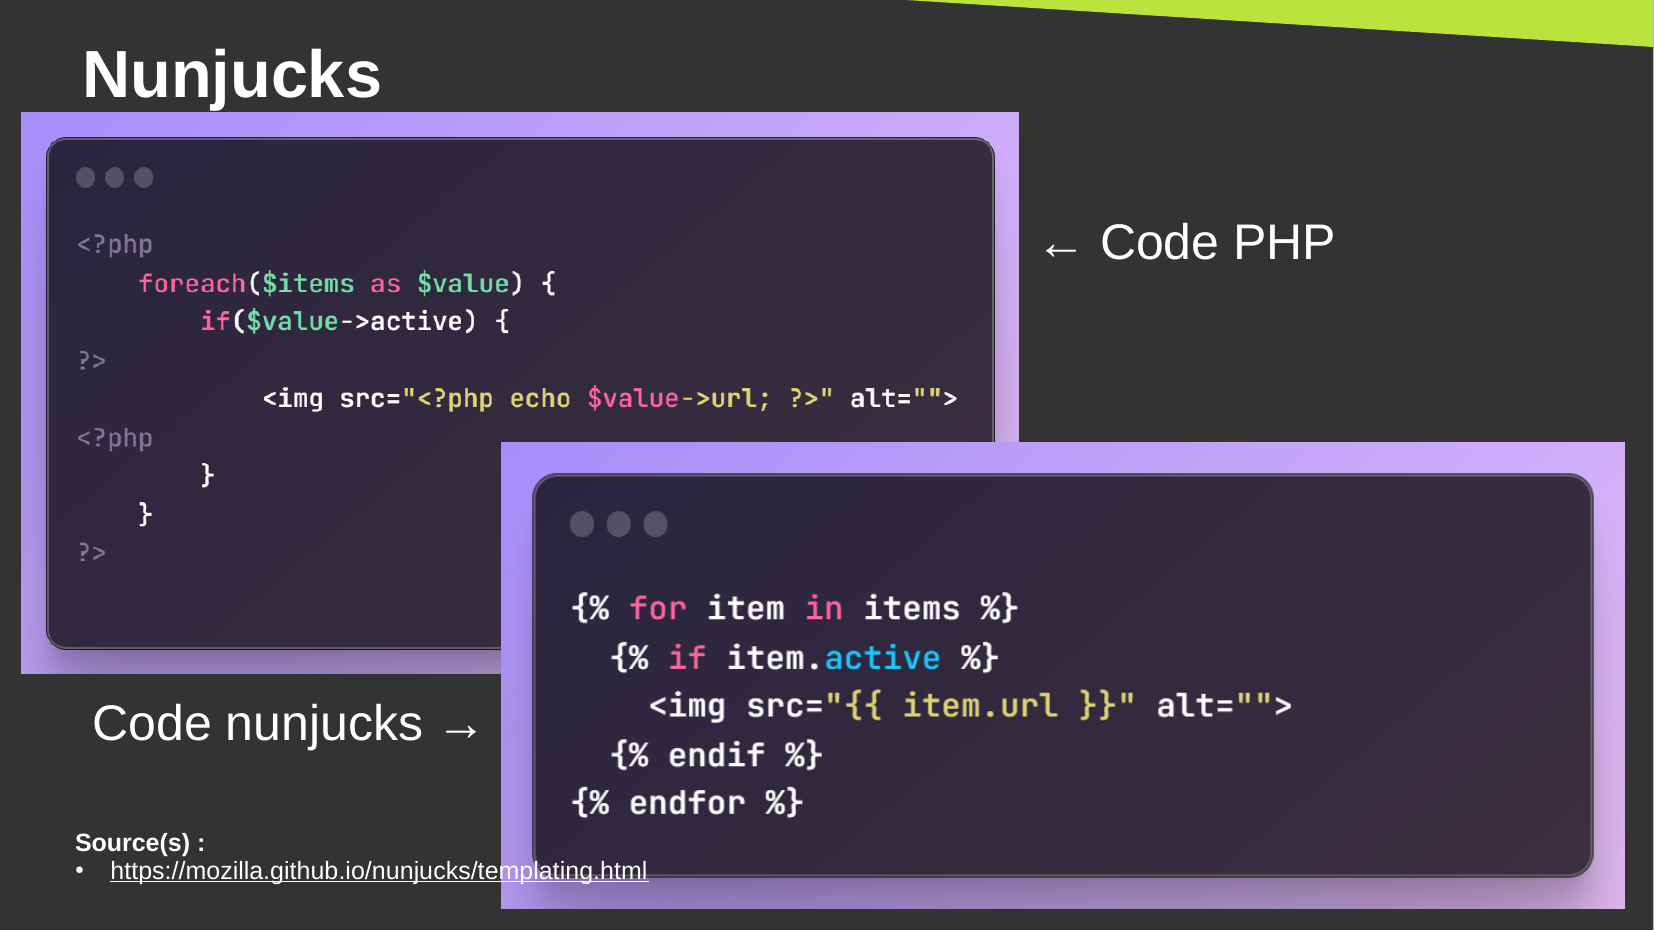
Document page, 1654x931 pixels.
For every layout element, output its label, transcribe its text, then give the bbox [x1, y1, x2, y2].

text_box Code nunjucks → [29, 687, 501, 768]
text_box [905, 0, 1654, 48]
title Nunjucks [82, 37, 1571, 112]
text_box Source(s) : https://mozilla.github.io/nunjucks/templating.html [60, 821, 1546, 931]
picture [21, 112, 1625, 909]
text_box ← Code PHP [1021, 206, 1435, 278]
